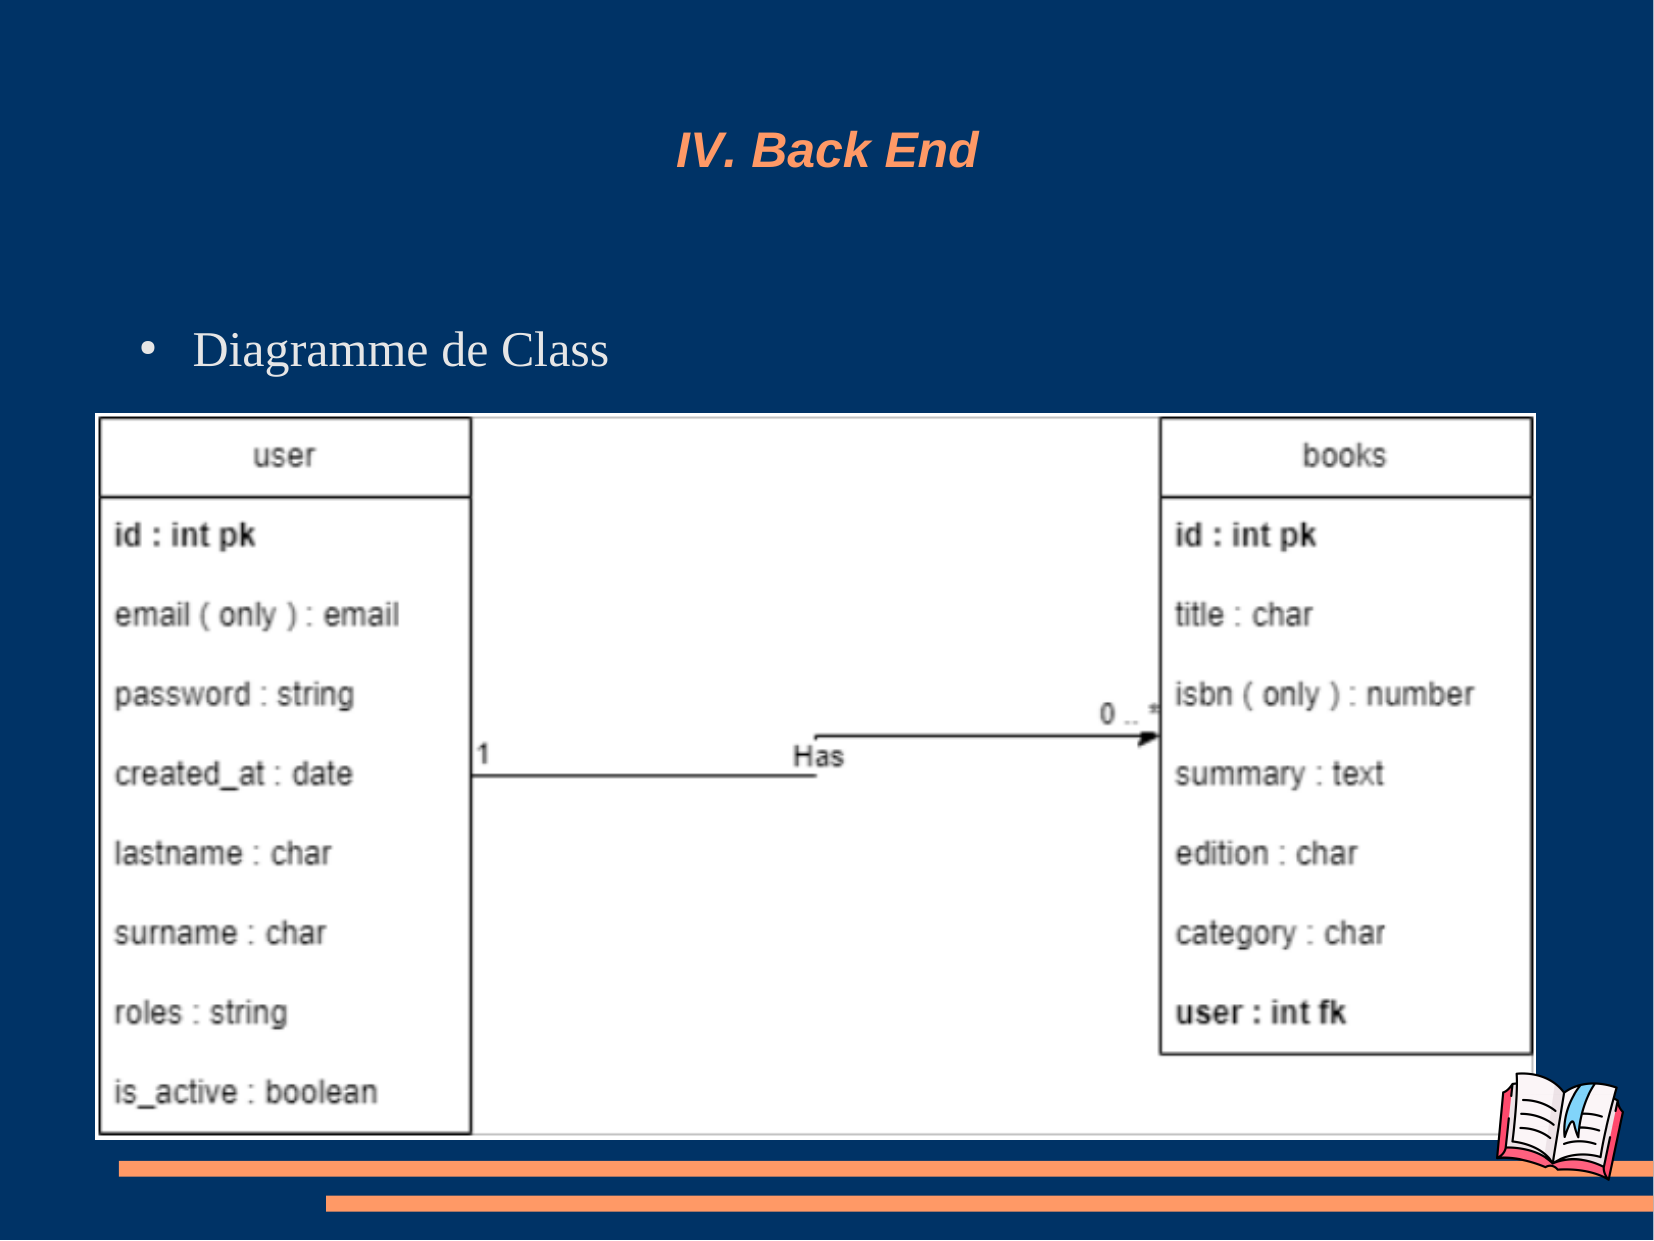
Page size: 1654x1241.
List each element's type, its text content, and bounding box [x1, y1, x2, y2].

picture [95, 413, 1624, 1191]
title IV. Back End [121, 46, 1534, 254]
list Diagramme de Class [121, 322, 824, 413]
